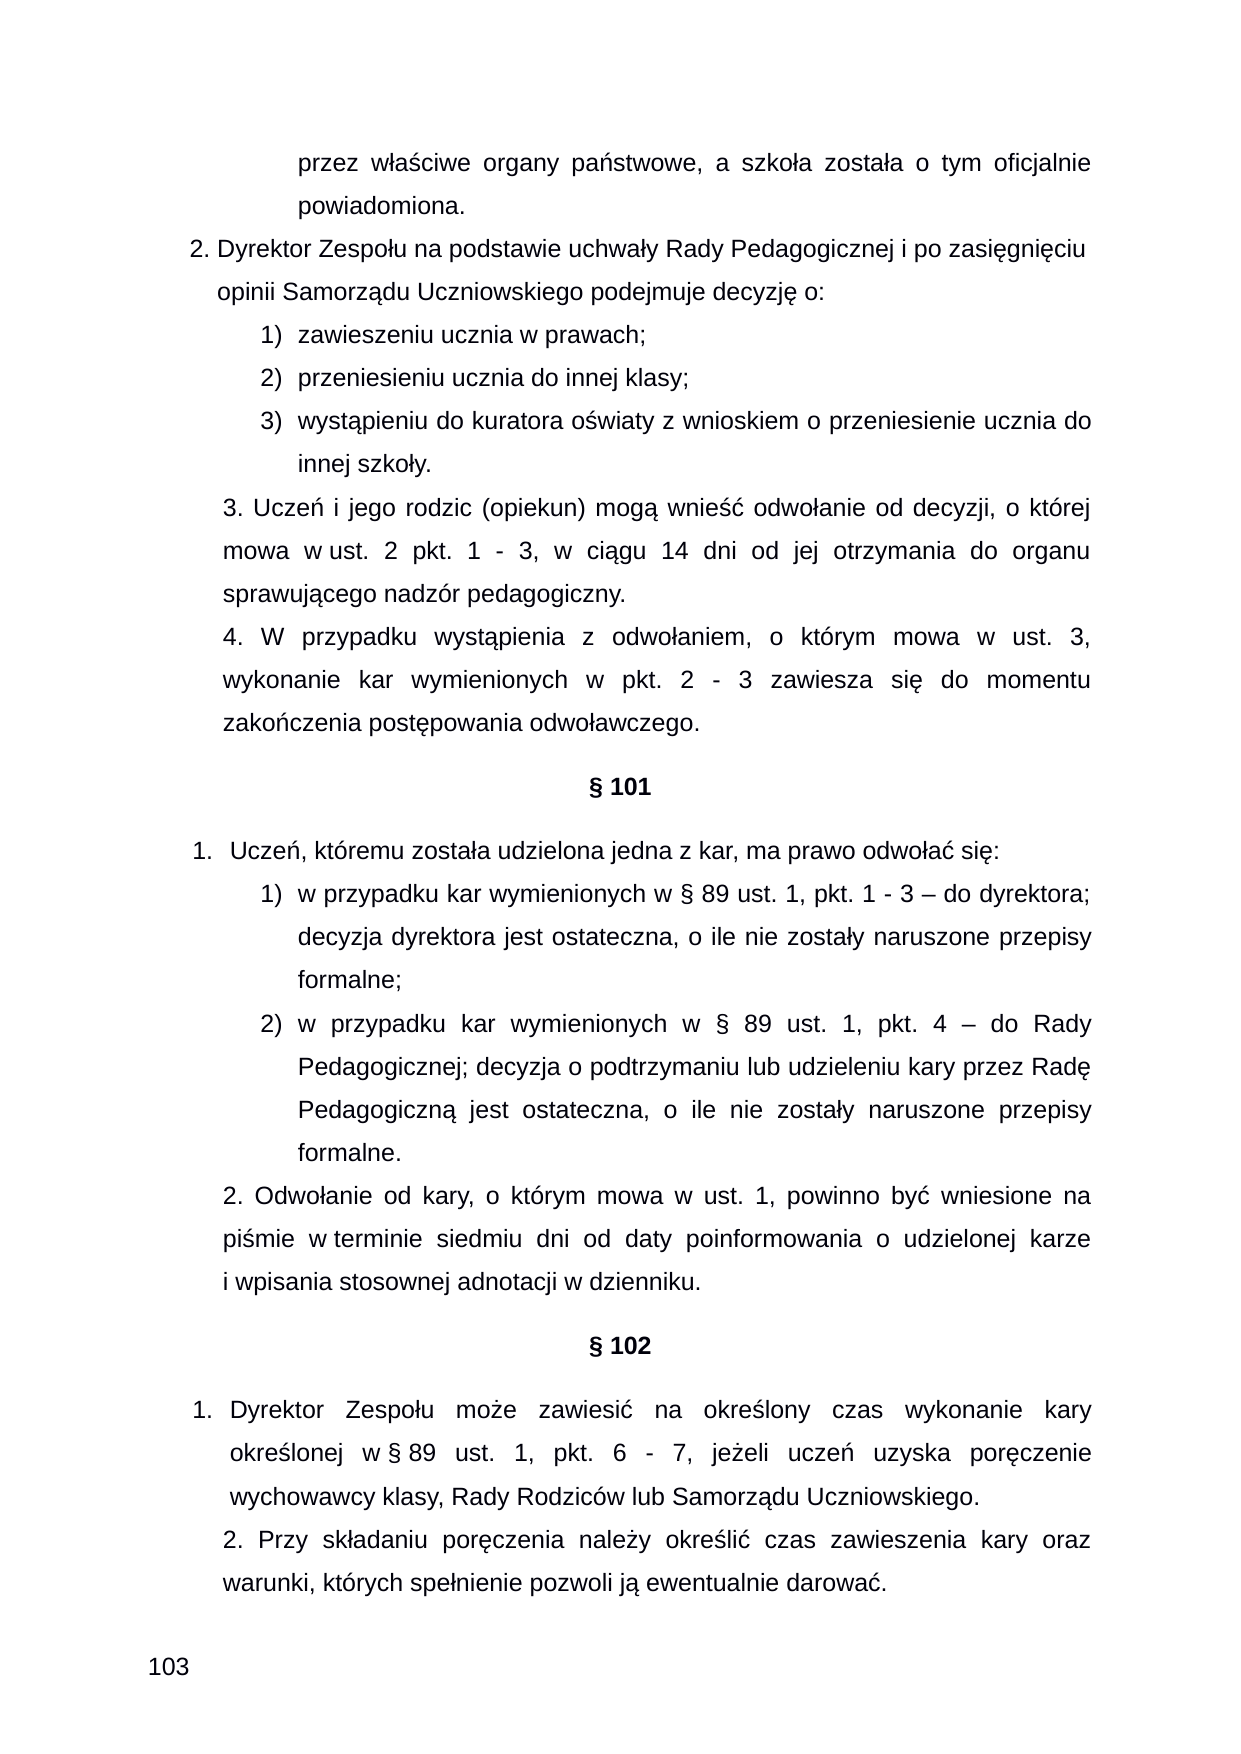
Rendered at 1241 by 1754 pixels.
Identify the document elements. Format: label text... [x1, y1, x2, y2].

subtitle Dyrektor Zespołu może zawiesić na określony czas wykonanie kary określonej w § 89 ust. 1, pkt. 6 - 7, jeżeli uczeń uzyska poręczenie wychowawcy klasy, Rady Rodziców lub Samorządu Uczniowskiego. [192, 1395, 1093, 1510]
subtitle 3. Uczeń i jego rodzic (opiekun) mogą wnieść odwołanie od decyzji, o której mowa w ust. 2 pkt. 1 - 3, w ciągu 14 dni od jej otrzymania do organu sprawującego nadzór pedagogiczny. [223, 493, 1093, 608]
subtitle 2. Dyrektor Zespołu na podstawie uchwały Rady Pedagogicznej i po zasięgnięciu [148, 234, 1093, 263]
subtitle w przypadku kar wymienionych w § 89 ust. 1, pkt. 1 - 3 – do dyrektora; decyzja dyrektora jest ostateczna, o ile nie zostały naruszone przepisy formalne; [260, 879, 1093, 994]
subtitle w przypadku kar wymienionych w § 89 ust. 1, pkt. 4 – do Rady Pedagogicznej; decyzja o podtrzymaniu lub udzieleniu kary przez Radę Pedagogiczną jest ostateczna, o ile nie zostały naruszone przepisy formalne. [260, 1009, 1093, 1167]
subtitle przez właściwe organy państwowe, a szkoła została o tym oficjalnie powiadomiona. [260, 148, 1093, 219]
subtitle 2. Przy składaniu poręczenia należy określić czas zawieszenia kary oraz warunki, których spełnienie pozwoli ją ewentualnie darować. [223, 1525, 1093, 1597]
subtitle wystąpieniu do kuratora oświaty z wnioskiem o przeniesienie ucznia do innej szkoły. [260, 406, 1093, 478]
text § 101 [148, 772, 1093, 801]
subtitle opinii Samorządu Uczniowskiego podejmuje decyzję o: [148, 277, 1093, 306]
subtitle przeniesieniu ucznia do innej klasy; [260, 363, 1093, 392]
subtitle zawieszeniu ucznia w prawach; [260, 320, 1093, 349]
subtitle Uczeń, któremu została udzielona jedna z kar, ma prawo odwołać się: [192, 836, 1093, 865]
subtitle 4. W przypadku wystąpienia z odwołaniem, o którym mowa w ust. 3, wykonanie kar wymienionych w pkt. 2 - 3 zawiesza się do momentu zakończenia postępowania odwoławczego. [223, 622, 1093, 737]
text § 102 [148, 1331, 1093, 1360]
subtitle 2. Odwołanie od kary, o którym mowa w ust. 1, powinno być wniesione na piśmie w terminie siedmiu dni od daty poinformowania o udzielonej karze i wpisania stosownej adnotacji w dzienniku. [223, 1181, 1093, 1296]
